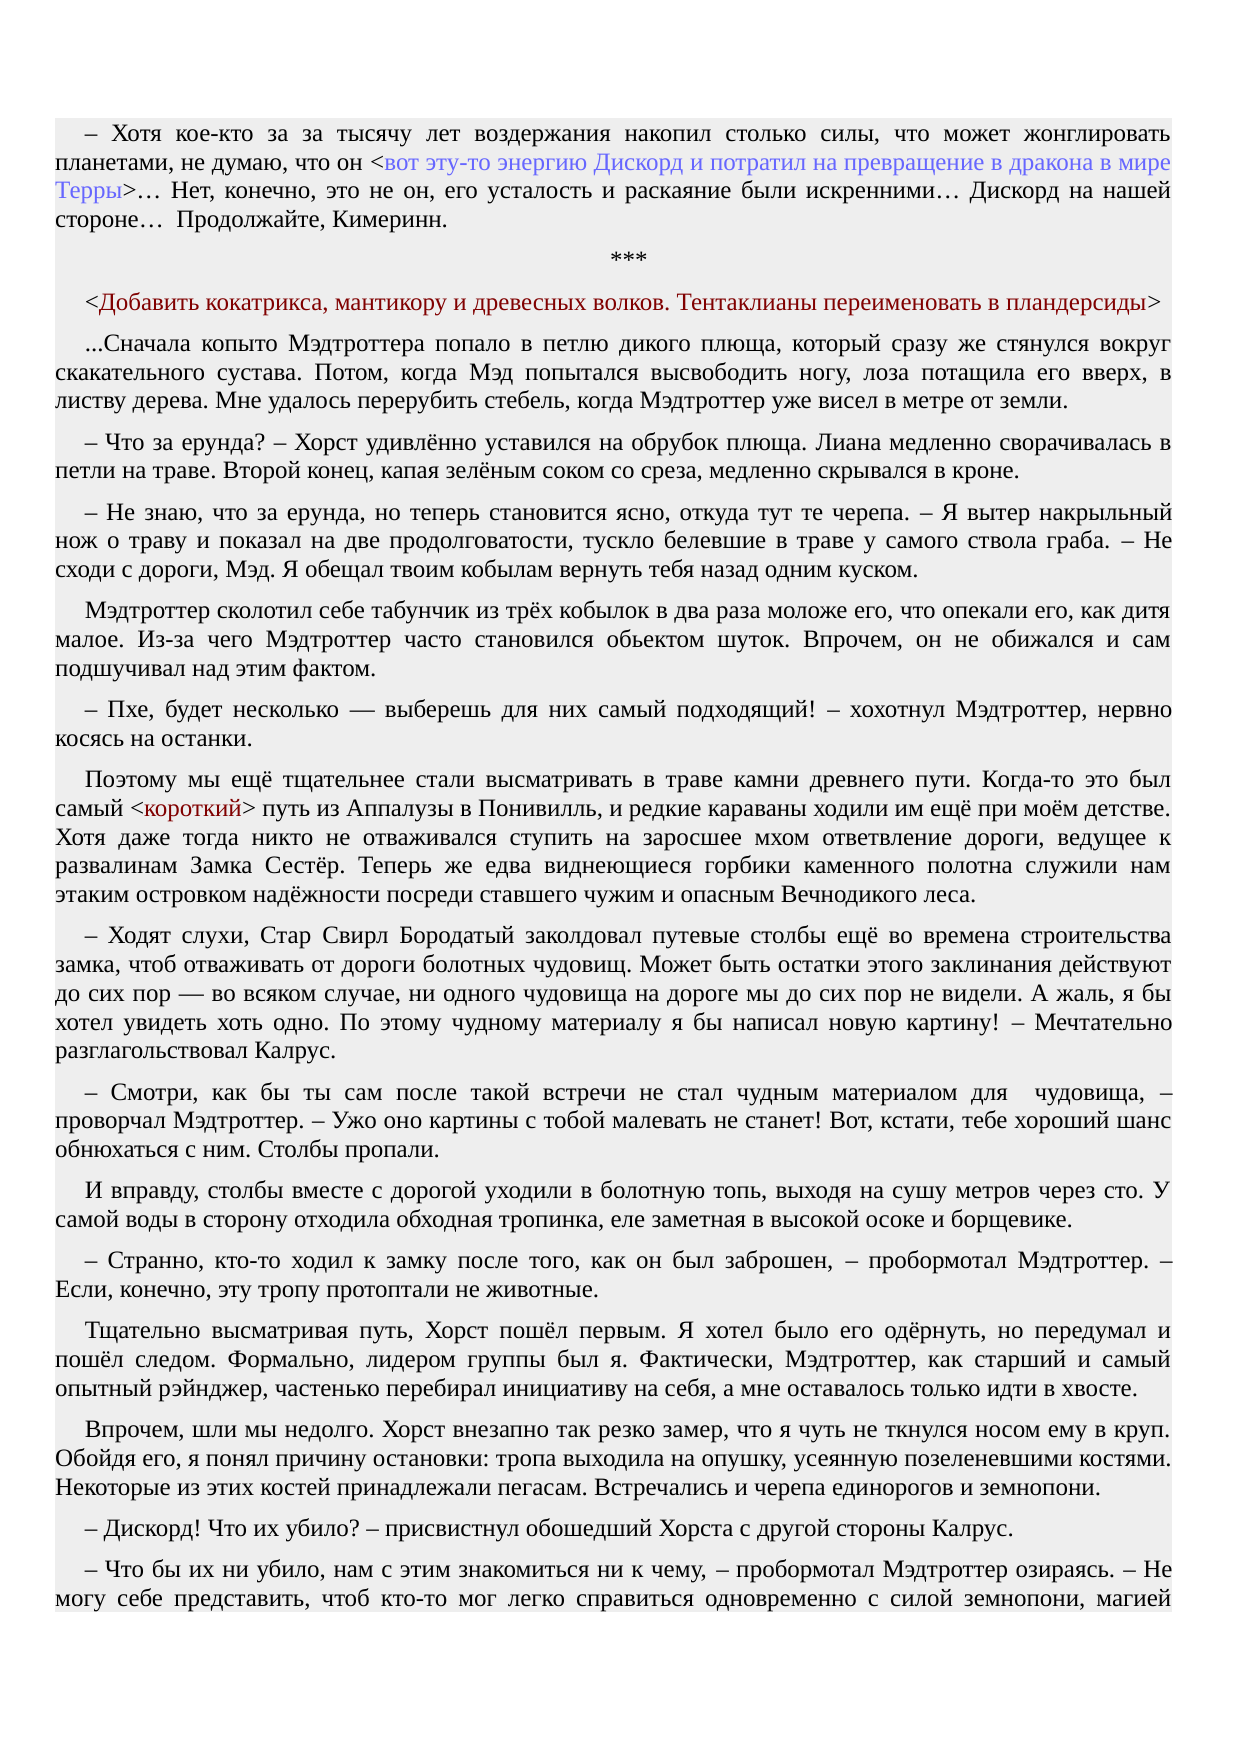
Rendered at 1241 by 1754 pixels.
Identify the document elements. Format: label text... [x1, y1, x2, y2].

text – Что за ерунда? – Хорст удивлённо уставился на обрубок плюща. Лиана медленно сворачивалась в петли на траве. Второй конец, капая зелёным соком со среза, медленно скрывался в кроне. [55, 427, 1172, 484]
text И вправду, столбы вместе с дорогой уходили в болотную топь, выходя на сушу метров через сто. У самой воды в сторону отходила обходная тропинка, еле заметная в высокой осоке и борщевике. [55, 1176, 1172, 1233]
text – Смотри, как бы ты сам после такой встречи не стал чудным материалом для чудовища, – проворчал Мэдтроттер. – Ужо оно картины с тобой малевать не станет! Вот, кстати, тебе хороший шанс обнюхаться с ним. Столбы пропали. [55, 1077, 1172, 1163]
text Впрочем, шли мы недолго. Хорст внезапно так резко замер, что я чуть не ткнулся носом ему в круп. Обойдя его, я понял причину остановки: тропа выходила на опушку, усеянную позеленевшими костями. Некоторые из этих костей принадлежали пегасам. Встречались и черепа единорогов и земнопони. [55, 1414, 1172, 1501]
text – Хотя кое-кто за за тысячу лет воздержания накопил столько силы, что может жонглировать планетами, не думаю, что он <вот эту-то энергию Дискорд и потратил на превращение в дракона в мире Терры>… Нет, конечно, это не он, его усталость и раскаяние были искренними… Дискорд на нашей стороне… Продолжайте, Кимеринн. [55, 118, 1172, 233]
text Мэдтроттер сколотил себе табунчик из трёх кобылок в два раза моложе его, что опекали его, как дитя малое. Из-за чего Мэдтроттер часто становился обьектом шуток. Впрочем, он не обижался и сам подшучивал над этим фактом. [55, 596, 1172, 682]
text – Странно, кто-то ходил к замку после того, как он был заброшен, – пробормотал Мэдтроттер. – Если, конечно, эту тропу протоптали не животные. [55, 1246, 1172, 1303]
text – Ходят слухи, Стар Cвирл Бородатый заколдовал путевые столбы ещё во времена строительства замка, чтоб отваживать от дороги болотных чудовищ. Может быть остатки этого заклинания действуют до сих пор — во всяком случае, ни одного чудовища на дороге мы до сих пор не видели. А жаль, я бы хотел увидеть хоть одно. По этому чудному материалу я бы написал новую картину! – Мечтательно разглагольствовал Калрус. [55, 921, 1172, 1064]
text ...Сначала копыто Мэдтроттера попало в петлю дикого плюща, который сразу же стянулся вокруг скакательного сустава. Потом, когда Мэд попытался высвободить ногу, лоза потащила его вверх, в листву дерева. Мне удалось перерубить стебель, когда Мэдтроттер уже висел в метре от земли. [55, 328, 1172, 414]
text *** [55, 246, 1172, 274]
text – Что бы их ни убило, нам с этим знакомиться ни к чему, – пробормотал Мэдтроттер озираясь. – Не могу себе представить, чтоб кто-то мог легко справиться одновременно с силой земнопони, магией [55, 1554, 1172, 1612]
text – Не знаю, что за ерунда, но теперь становится ясно, откуда тут те черепа. – Я вытер накрыльный нож о траву и показал на две продолговатости, тускло белевшие в траве у самого ствола граба. – Не сходи с дороги, Мэд. Я обещал твоим кобылам вернуть тебя назад одним куском. [55, 497, 1172, 583]
text Поэтому мы ещё тщательнее стали высматривать в траве камни древнего пути. Когда-то это был самый <короткий> путь из Аппалузы в Понивилль, и редкие караваны ходили им ещё при моём детстве. Хотя даже тогда никто не отваживался ступить на заросшее мхом ответвление дороги, ведущее к развалинам Замка Сестёр. Теперь же едва виднеющиеся горбики каменного полотна служили нам этаким островком надёжности посреди ставшего чужим и опасным Вечнодикого леса. [55, 764, 1172, 908]
text <Добавить кокатрикса, мантикору и древесных волков. Тентаклианы переименовать в пландерсиды> [55, 287, 1172, 316]
text – Пхе, будет несколько — выберешь для них самый подходящий! – хохотнул Мэдтроттер, нервно косясь на останки. [55, 694, 1172, 752]
text Тщательно высматривая путь, Хорст пошёл первым. Я хотел было его одёрнуть, но передумал и пошёл следом. Формально, лидером группы был я. Фактически, Мэдтроттер, как старший и самый опытный рэйнджер, частенько перебирал инициативу на себя, а мне оставалось только идти в хвосте. [55, 1316, 1172, 1402]
text – Дискорд! Что их убило? – присвистнул обошедший Хорста с другой стороны Калрус. [55, 1513, 1172, 1542]
